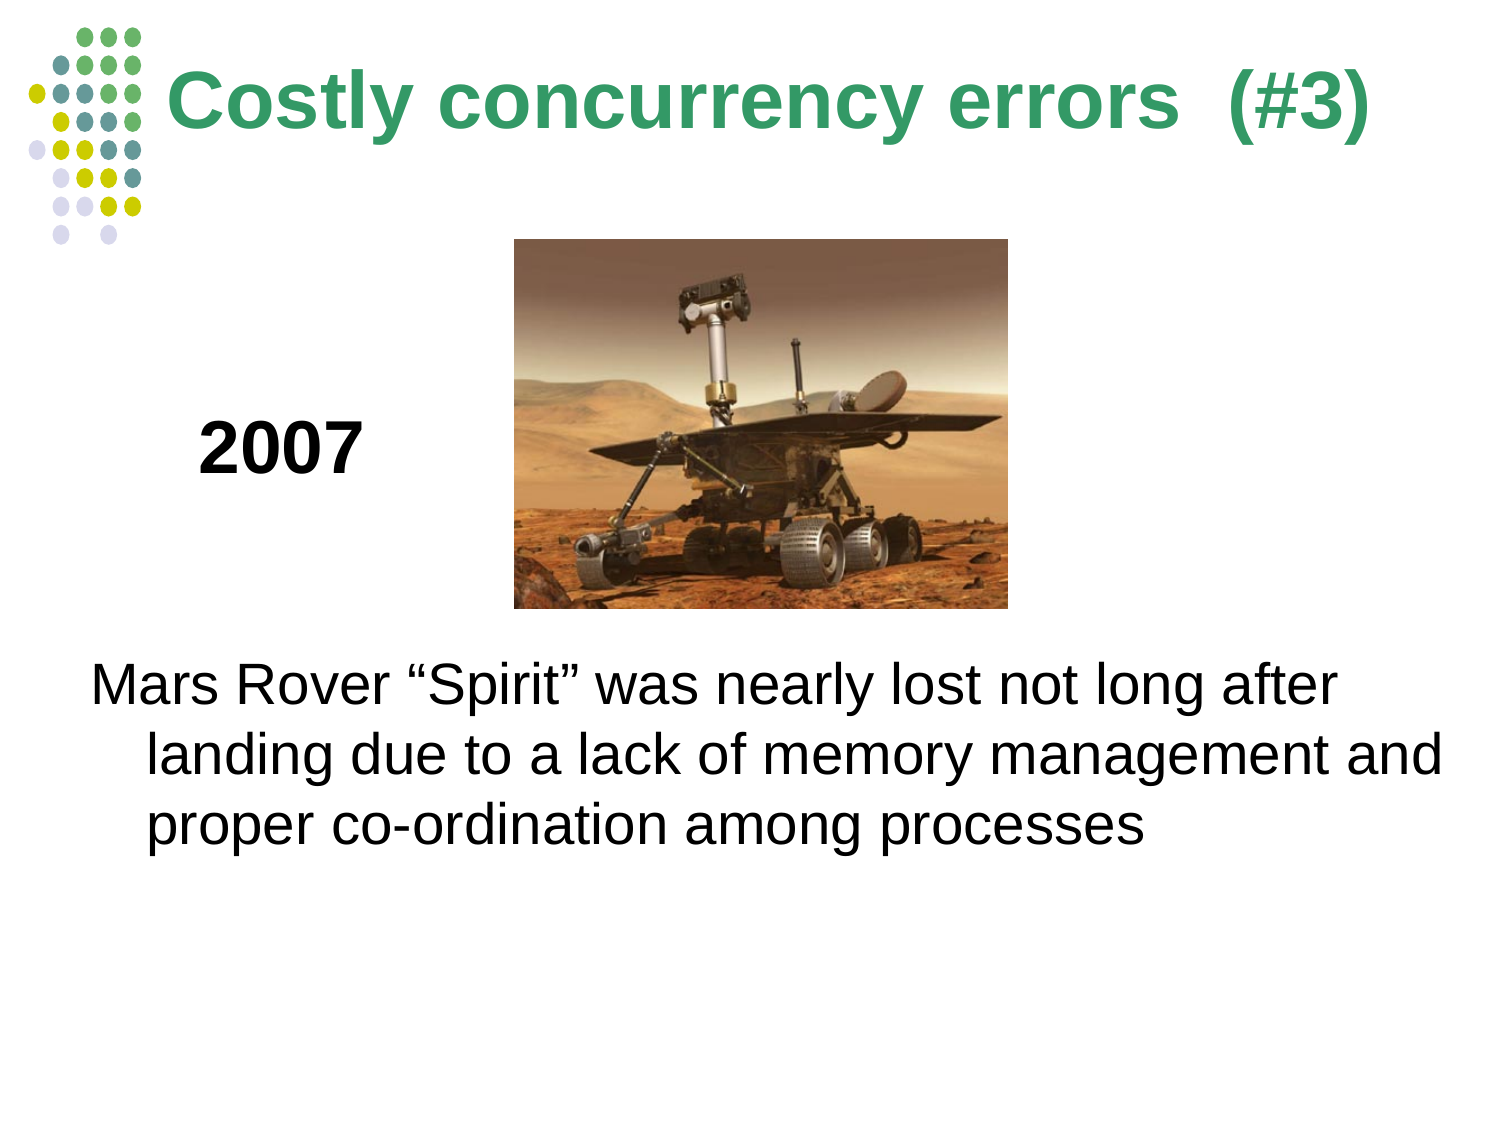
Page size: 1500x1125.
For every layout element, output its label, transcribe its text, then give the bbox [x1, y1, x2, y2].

text_box 2007 [183, 390, 510, 497]
list Mars Rover “Spirit” was nearly lost not long after landing due to a lack of memory management and proper co-ordination among processes [75, 638, 1500, 1090]
picture [514, 239, 1008, 609]
title Costly concurrency errors (#3) [151, 40, 1390, 176]
